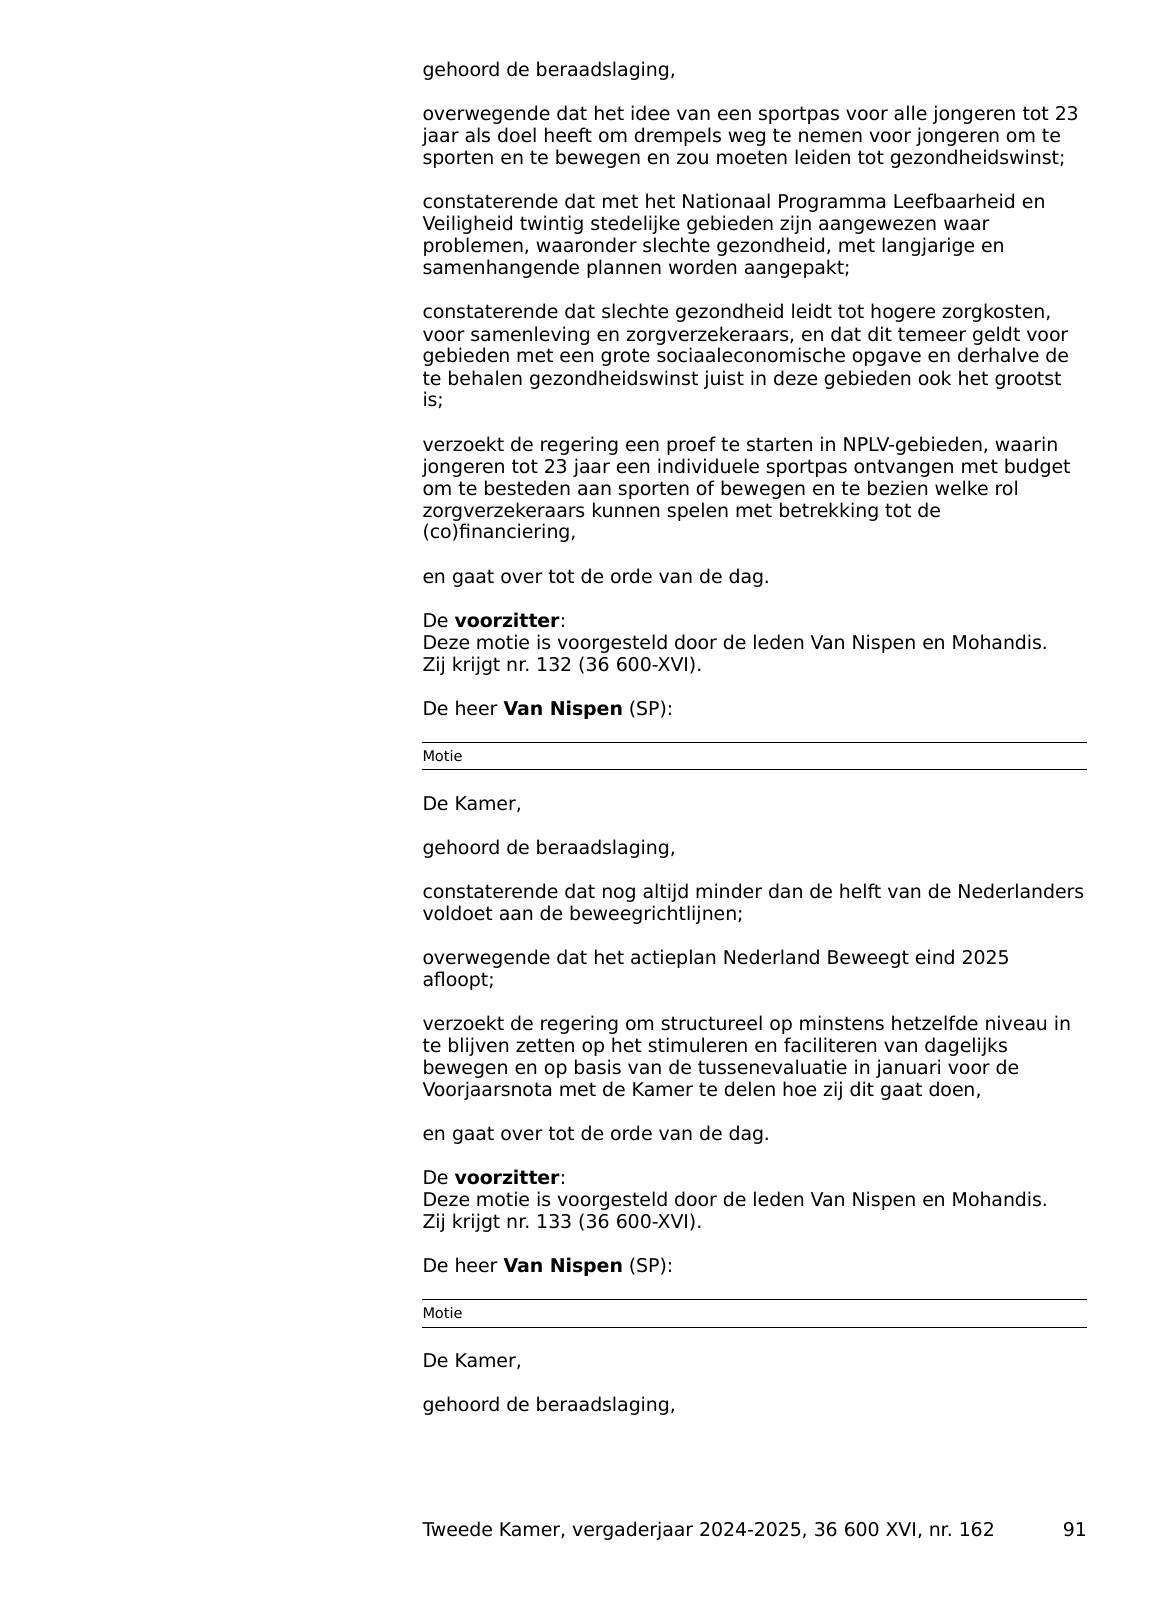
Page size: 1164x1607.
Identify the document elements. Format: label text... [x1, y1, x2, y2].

text Zij krijgt nr. 133 (36 600-XVI). [422, 1211, 1087, 1233]
text De voorzitter: [422, 610, 1087, 632]
text en gaat over tot de orde van de dag. [422, 1123, 1087, 1145]
text constaterende dat slechte gezondheid leidt tot hogere zorgkosten, voor samenleving en zorgverzekeraars, en dat dit temeer geldt voor gebieden met een grote sociaaleconomische opgave en derhalve de te behalen gezondheidswinst juist in deze gebieden ook het grootst is; [422, 301, 1087, 411]
text verzoekt de regering om structureel op minstens hetzelfde niveau in te blijven zetten op het stimuleren en faciliteren van dagelijks bewegen en op basis van de tussenevaluatie in januari voor de Voorjaarsnota met de Kamer te delen hoe zij dit gaat doen, [422, 1013, 1087, 1101]
text De heer Van Nispen (SP): [422, 1255, 1087, 1277]
text overwegende dat het actieplan Nederland Beweegt eind 2025 afloopt; [422, 947, 1087, 991]
text De heer Van Nispen (SP): [422, 698, 1087, 720]
text gehoord de beraadslaging, [422, 837, 1087, 858]
text Deze motie is voorgesteld door de leden Van Nispen en Mohandis. [422, 632, 1087, 654]
text Zij krijgt nr. 132 (36 600-XVI). [422, 654, 1087, 676]
text De Kamer, [422, 1350, 1087, 1372]
text gehoord de beraadslaging, [422, 59, 1087, 81]
text De Kamer, [422, 792, 1087, 814]
text constaterende dat met het Nationaal Programma Leefbaarheid en Veiligheid twintig stedelijke gebieden zijn aangewezen waar problemen, waaronder slechte gezondheid, met langjarige en samenhangende plannen worden aangepakt; [422, 191, 1087, 279]
text verzoekt de regering een proef te starten in NPLV-gebieden, waarin jongeren tot 23 jaar een individuele sportpas ontvangen met budget om te besteden aan sporten of bewegen en te bezien welke rol zorgverzekeraars kunnen spelen met betrekking tot de (co)financiering, [422, 433, 1087, 543]
text De voorzitter: [422, 1167, 1087, 1189]
text constaterende dat nog altijd minder dan de helft van de Nederlanders voldoet aan de beweegrichtlijnen; [422, 881, 1087, 925]
table_header Motie [422, 1300, 1087, 1327]
text gehoord de beraadslaging, [422, 1394, 1087, 1416]
text en gaat over tot de orde van de dag. [422, 566, 1087, 588]
text overwegende dat het idee van een sportpas voor alle jongeren tot 23 jaar als doel heeft om drempels weg te nemen voor jongeren om te sporten en te bewegen en zou moeten leiden tot gezondheidswinst; [422, 103, 1087, 169]
table_header Motie [422, 743, 1087, 769]
text Deze motie is voorgesteld door de leden Van Nispen en Mohandis. [422, 1189, 1087, 1211]
